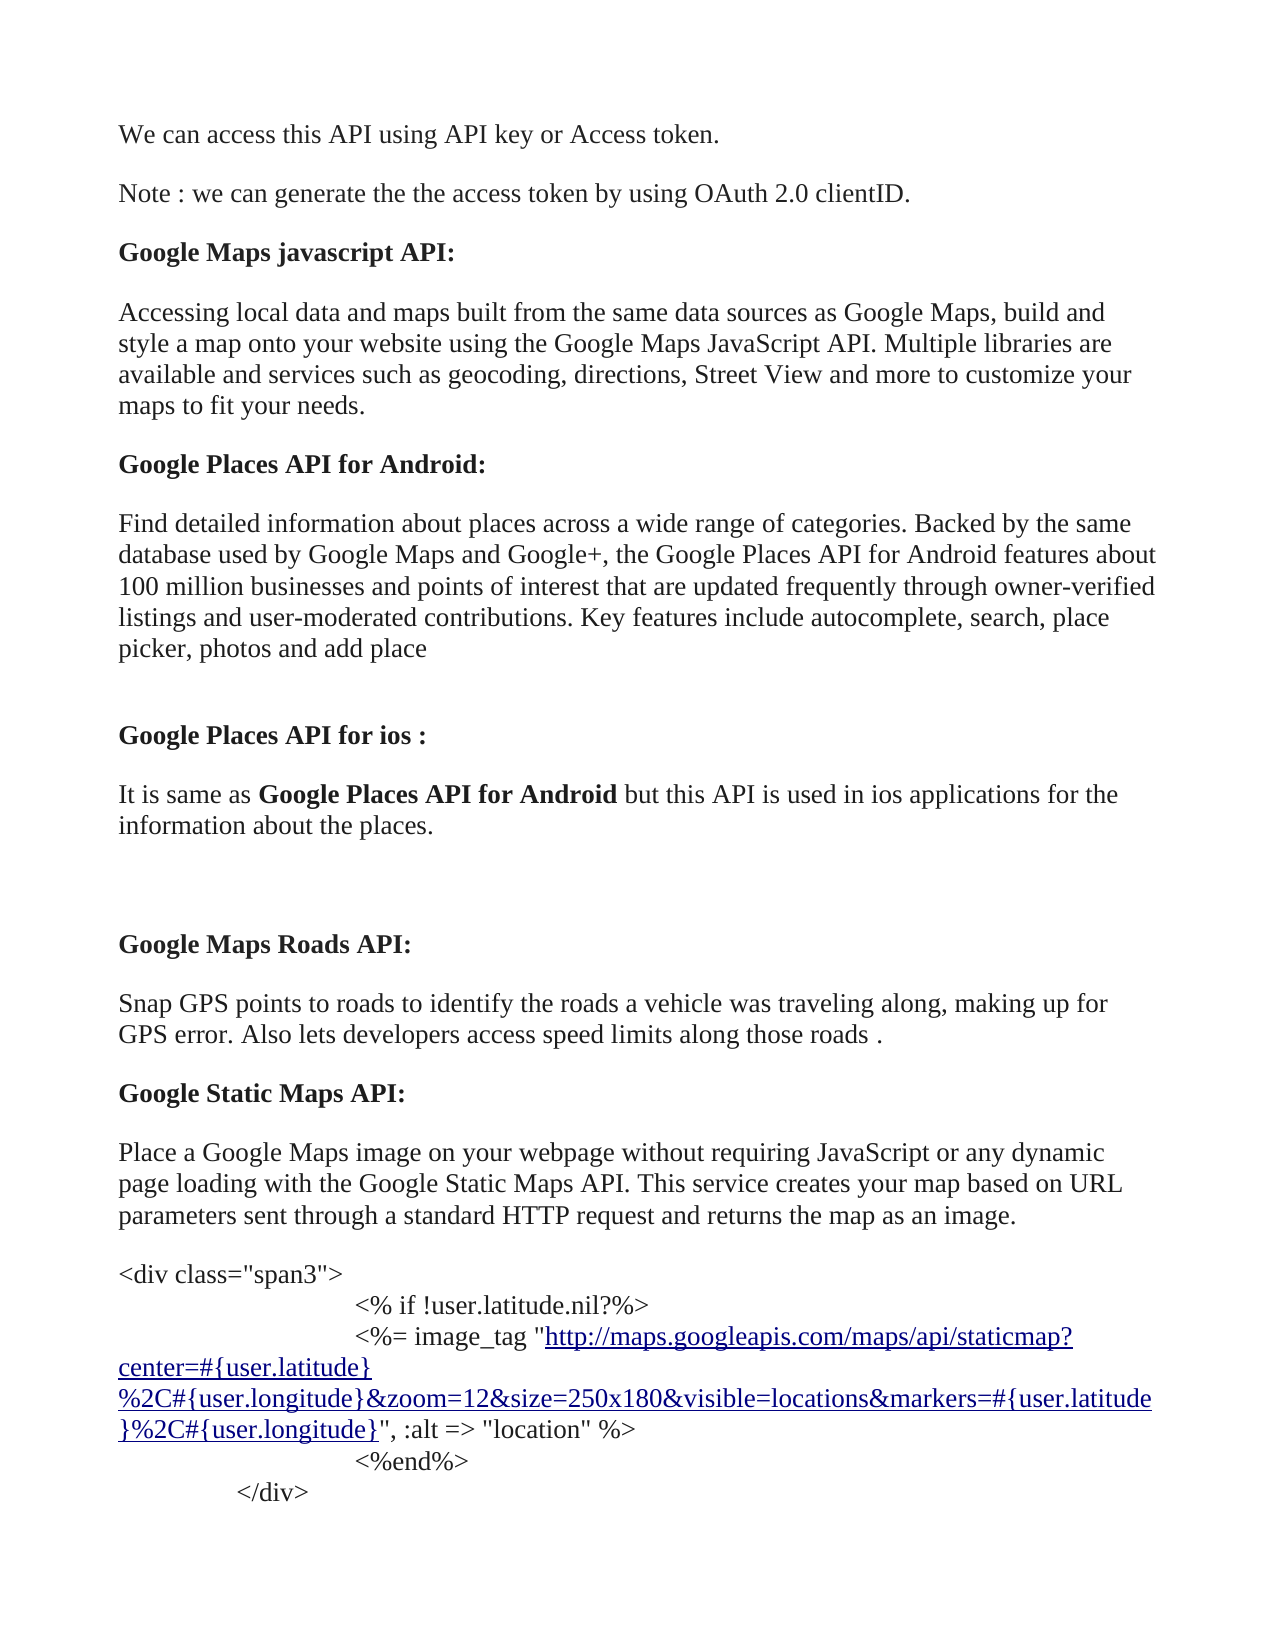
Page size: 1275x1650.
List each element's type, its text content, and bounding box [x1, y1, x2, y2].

text <%= image_tag "http://maps.googleapis.com/maps/api/staticmap?center=#{user.latitude}%2C#{user.longitude}&zoom=12&size=250x180&visible=locations&markers=#{user.latitude}%2C#{user.longitude}", :alt => "location" %> [118, 1320, 1157, 1445]
text <div class="span3"> [118, 1258, 1157, 1289]
text It is same as Google Places API for Android but this API is used in ios applications for the information about the places. [118, 778, 1157, 841]
text We can access this API using API key or Access token. [118, 118, 1157, 149]
text Google Maps javascript API: [118, 236, 1157, 268]
text </div> [118, 1476, 1157, 1507]
text Google Static Maps API: [118, 1077, 1157, 1108]
text Accessing local data and maps built from the same data sources as Google Maps, build and style a map onto your website using the Google Maps JavaScript API. Multiple libraries are available and services such as geocoding, directions, Street View and more to customize your maps to fit your needs. [118, 296, 1157, 420]
text Google Places API for Android: [118, 448, 1157, 479]
text Note : we can generate the the access token by using OAuth 2.0 clientID. [118, 177, 1157, 208]
text Place a Google Maps image on your webpage without requiring JavaScript or any dynamic page loading with the Google Static Maps API. This service creates your map based on URL parameters sent through a standard HTTP request and returns the map as an image. [118, 1136, 1157, 1230]
text Find detailed information about places across a wide range of categories. Backed by the same database used by Google Maps and Google+, the Google Places API for Android features about 100 million businesses and points of interest that are updated frequently through owner-verified listings and user-moderated contributions. Key features include autocomplete, search, place picker, photos and add place [118, 507, 1157, 663]
text Google Places API for ios : [118, 719, 1157, 750]
text Google Maps Roads API: [118, 928, 1157, 959]
text <% if !user.latitude.nil?%> [118, 1289, 1157, 1320]
text <%end%> [118, 1445, 1157, 1476]
text Snap GPS points to roads to identify the roads a vehicle was traveling along, making up for GPS error. Also lets developers access speed limits along those roads . [118, 987, 1157, 1049]
